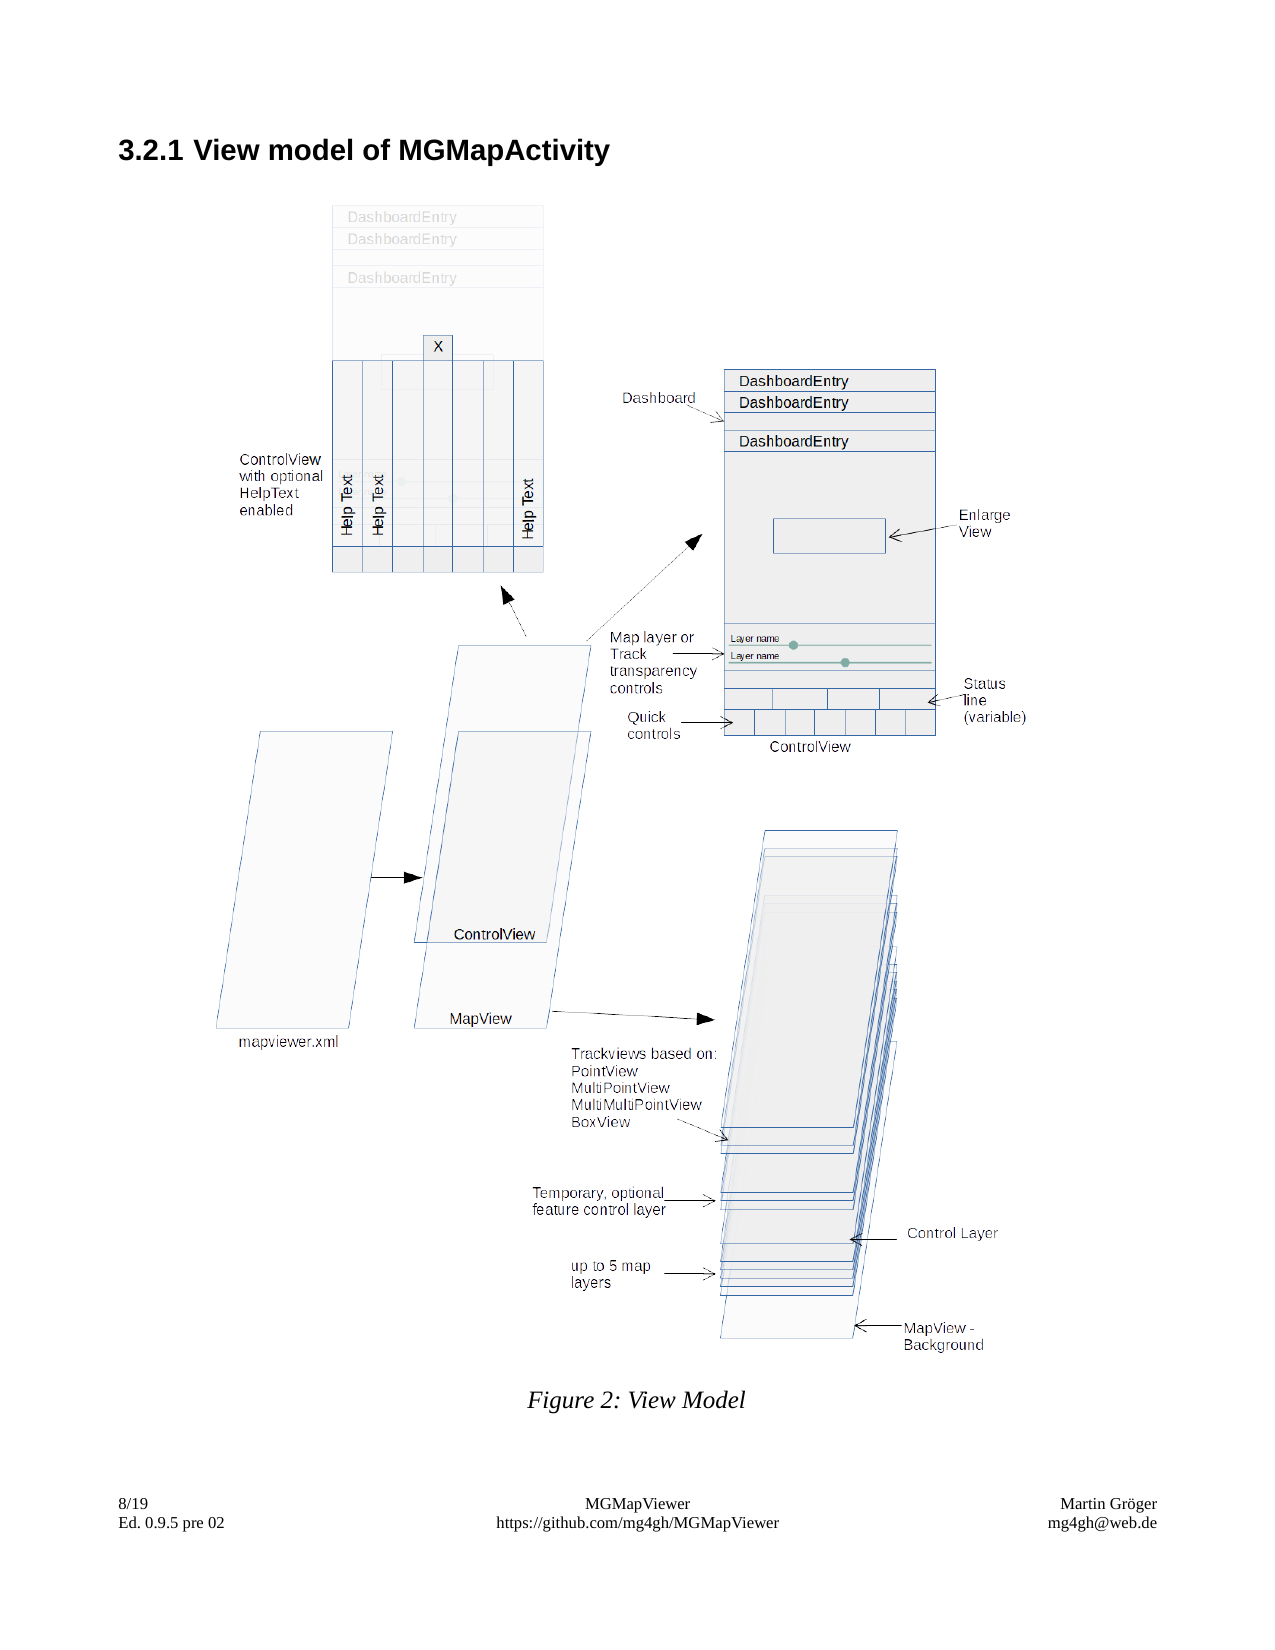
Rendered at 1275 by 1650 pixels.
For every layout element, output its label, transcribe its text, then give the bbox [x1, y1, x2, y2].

subtitle View model of MGMapActivity [118, 133, 1157, 166]
picture [185, 191, 1090, 1380]
text Figure 2: View Model [186, 1380, 1089, 1414]
